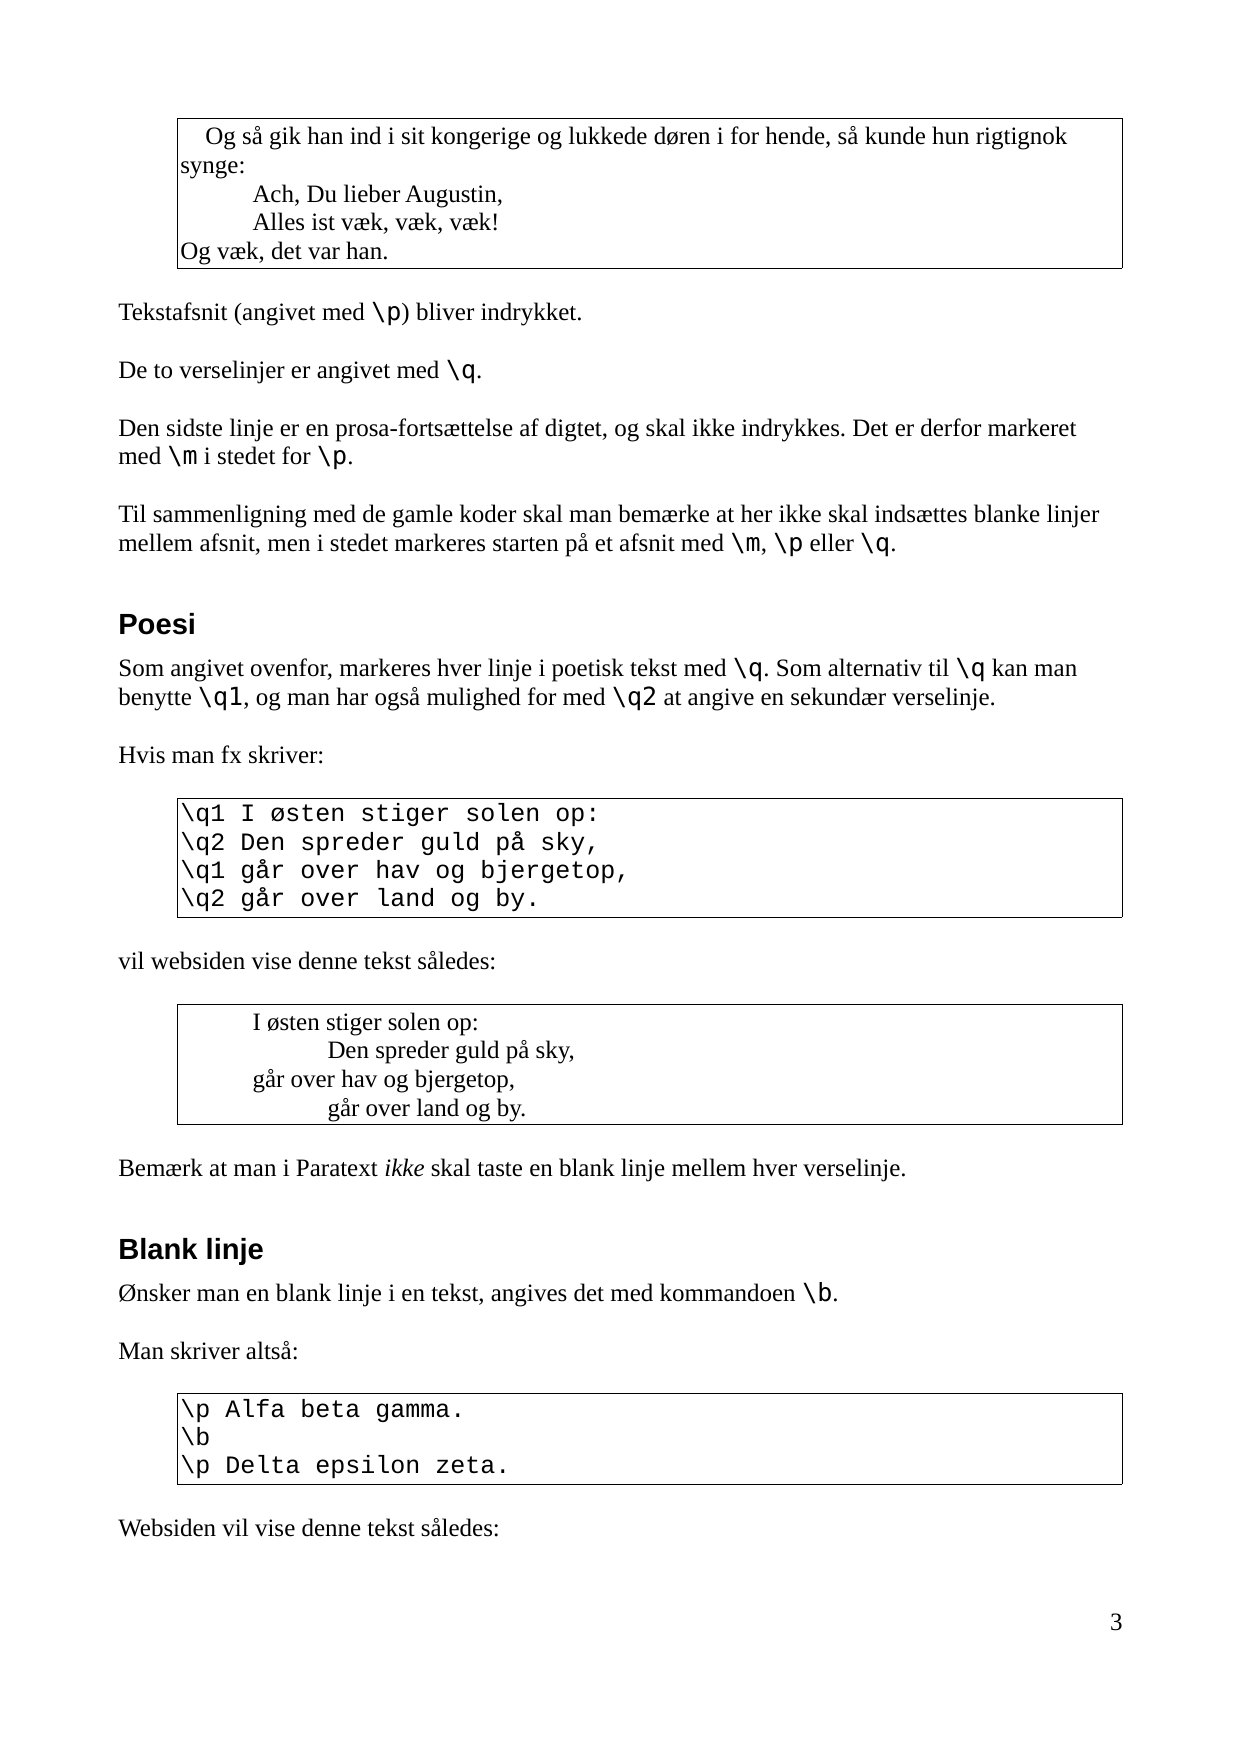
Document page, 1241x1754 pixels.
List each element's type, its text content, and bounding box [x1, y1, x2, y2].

text \b [178, 1422, 1122, 1450]
text Og væk, det var han. [178, 233, 1122, 268]
text Websiden vil vise denne tekst således: [118, 1513, 1122, 1542]
text går over hav og bjergetop, [178, 1061, 1122, 1090]
text Bemærk at man i Paratext ikke skal taste en blank linje mellem hver verselinje. [118, 1153, 1122, 1182]
text De to verselinjer er angivet med \q. [118, 355, 1122, 384]
text Ønsker man en blank linje i en tekst, angives det med kommandoen \b. [118, 1278, 1122, 1307]
text Til sammenligning med de gamle koder skal man bemærke at her ikke skal indsættes blanke linjer mellem afsnit, men i stedet markeres starten på et afsnit med \m, \p eller \q. [118, 499, 1122, 557]
text I østen stiger solen op: [178, 1005, 1122, 1032]
text \q1 går over hav og bjergetop, [178, 854, 1122, 883]
text Den sidste linje er en prosa-fortsættelse af digtet, og skal ikke indrykkes. Det er derfor markeret med \m i stedet for \p. [118, 413, 1122, 471]
text \q1 I østen stiger solen op: [178, 799, 1122, 826]
text \p Delta epsilon zeta. [178, 1450, 1122, 1484]
text Ach, Du lieber Augustin, [178, 176, 1122, 204]
text Alles ist væk, væk, væk! [178, 204, 1122, 233]
text går over land og by. [178, 1090, 1122, 1124]
text \q2 går over land og by. [178, 883, 1122, 917]
text \q2 Den spreder guld på sky, [178, 826, 1122, 854]
text Den spreder guld på sky, [178, 1032, 1122, 1061]
text Tekstafsnit (angivet med \p) bliver indrykket. [118, 297, 1122, 326]
subtitle Poesi [118, 607, 1122, 641]
text Som angivet ovenfor, markeres hver linje i poetisk tekst med \q. Som alternativ til \q kan man benytte \q1, og man har også mulighed for med \q2 at angive en sekundær verselinje. [118, 653, 1122, 712]
text Man skriver altså: [118, 1336, 1122, 1364]
text \p Alfa beta gamma. [178, 1394, 1122, 1422]
text Og så gik han ind i sit kongerige og lukkede døren i for hende, så kunde hun rigtignok synge: [178, 119, 1122, 176]
subtitle Blank linje [118, 1232, 1122, 1265]
text Hvis man fx skriver: [118, 740, 1122, 769]
text vil websiden vise denne tekst således: [118, 946, 1122, 975]
